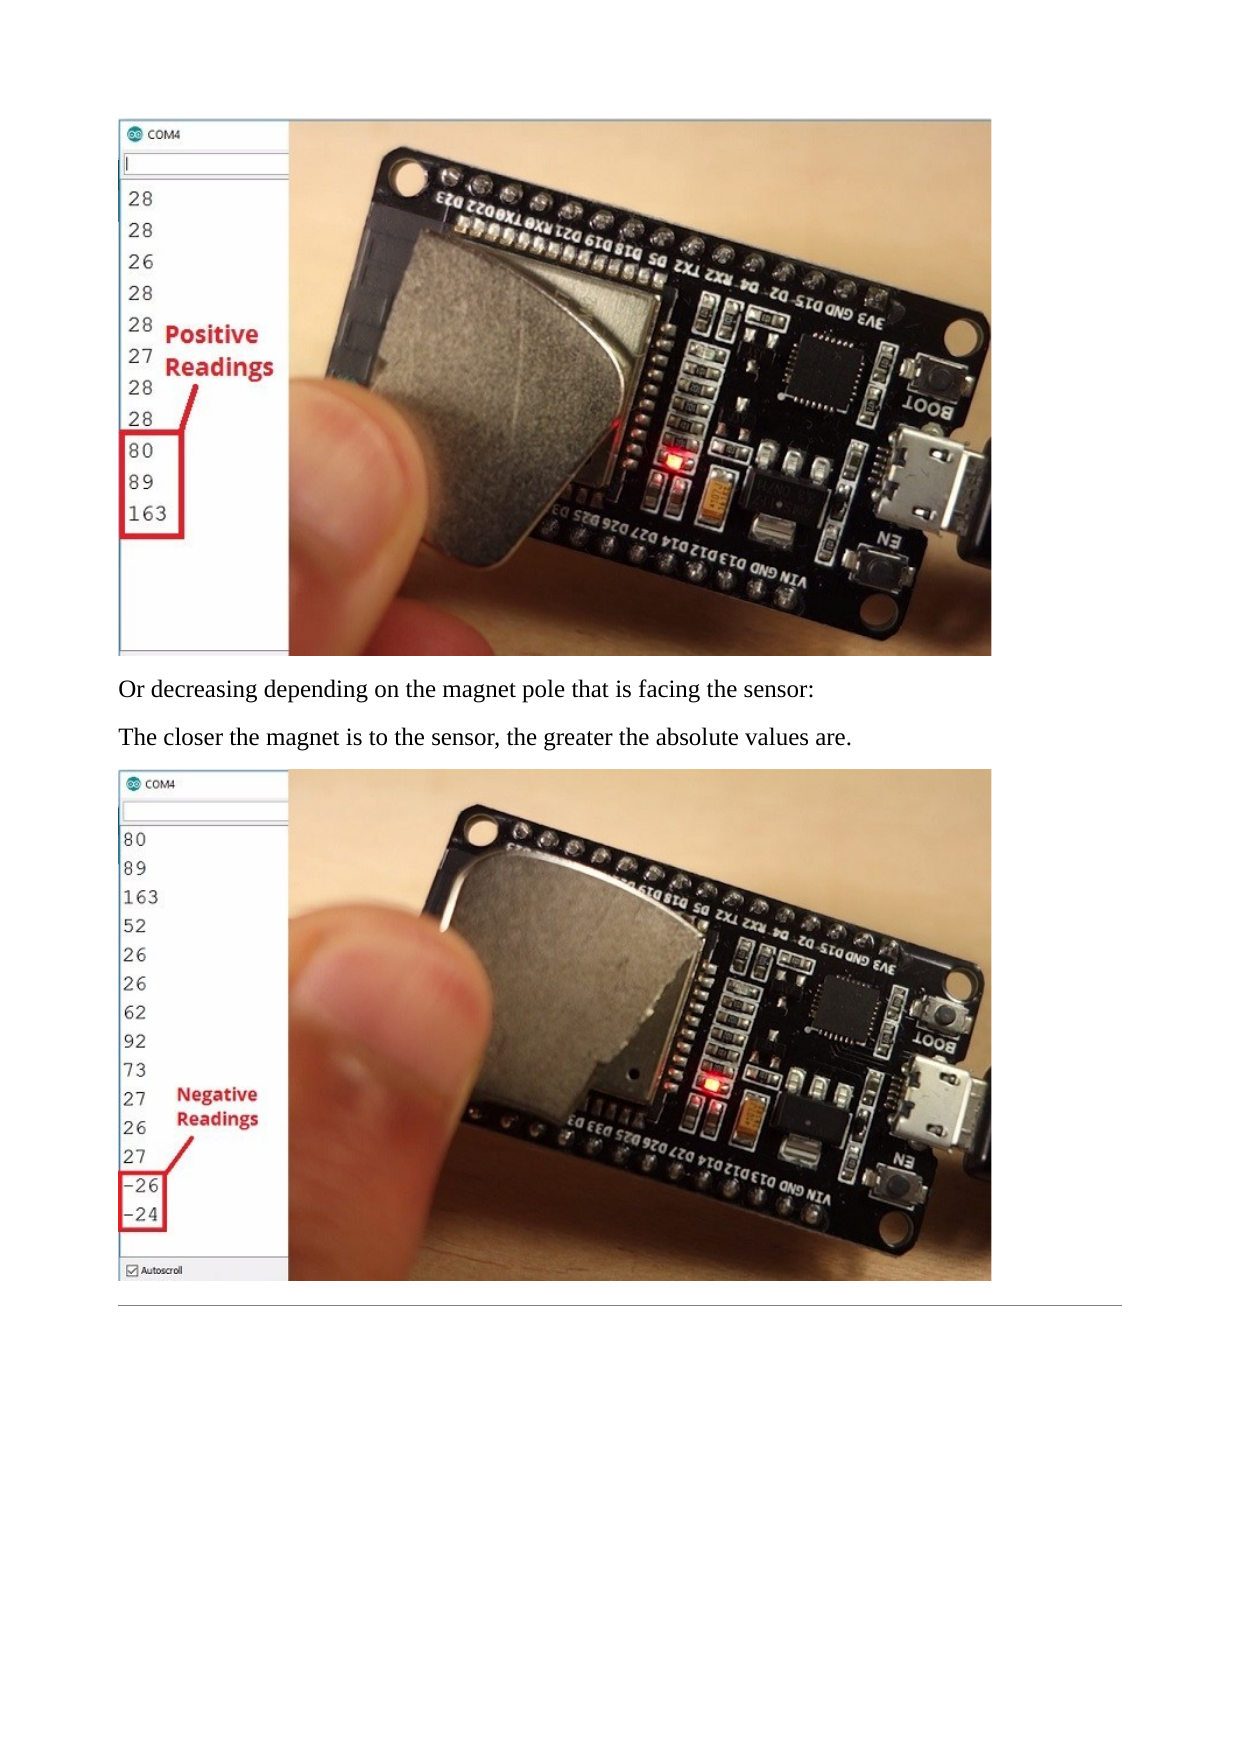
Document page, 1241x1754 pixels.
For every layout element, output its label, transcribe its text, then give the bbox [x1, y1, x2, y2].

text Or decreasing depending on the magnet pole that is facing the sensor: [118, 674, 1122, 703]
picture [118, 118, 992, 656]
text The closer the magnet is to the sensor, the greater the absolute values are. [118, 722, 1122, 751]
picture [118, 769, 992, 1281]
